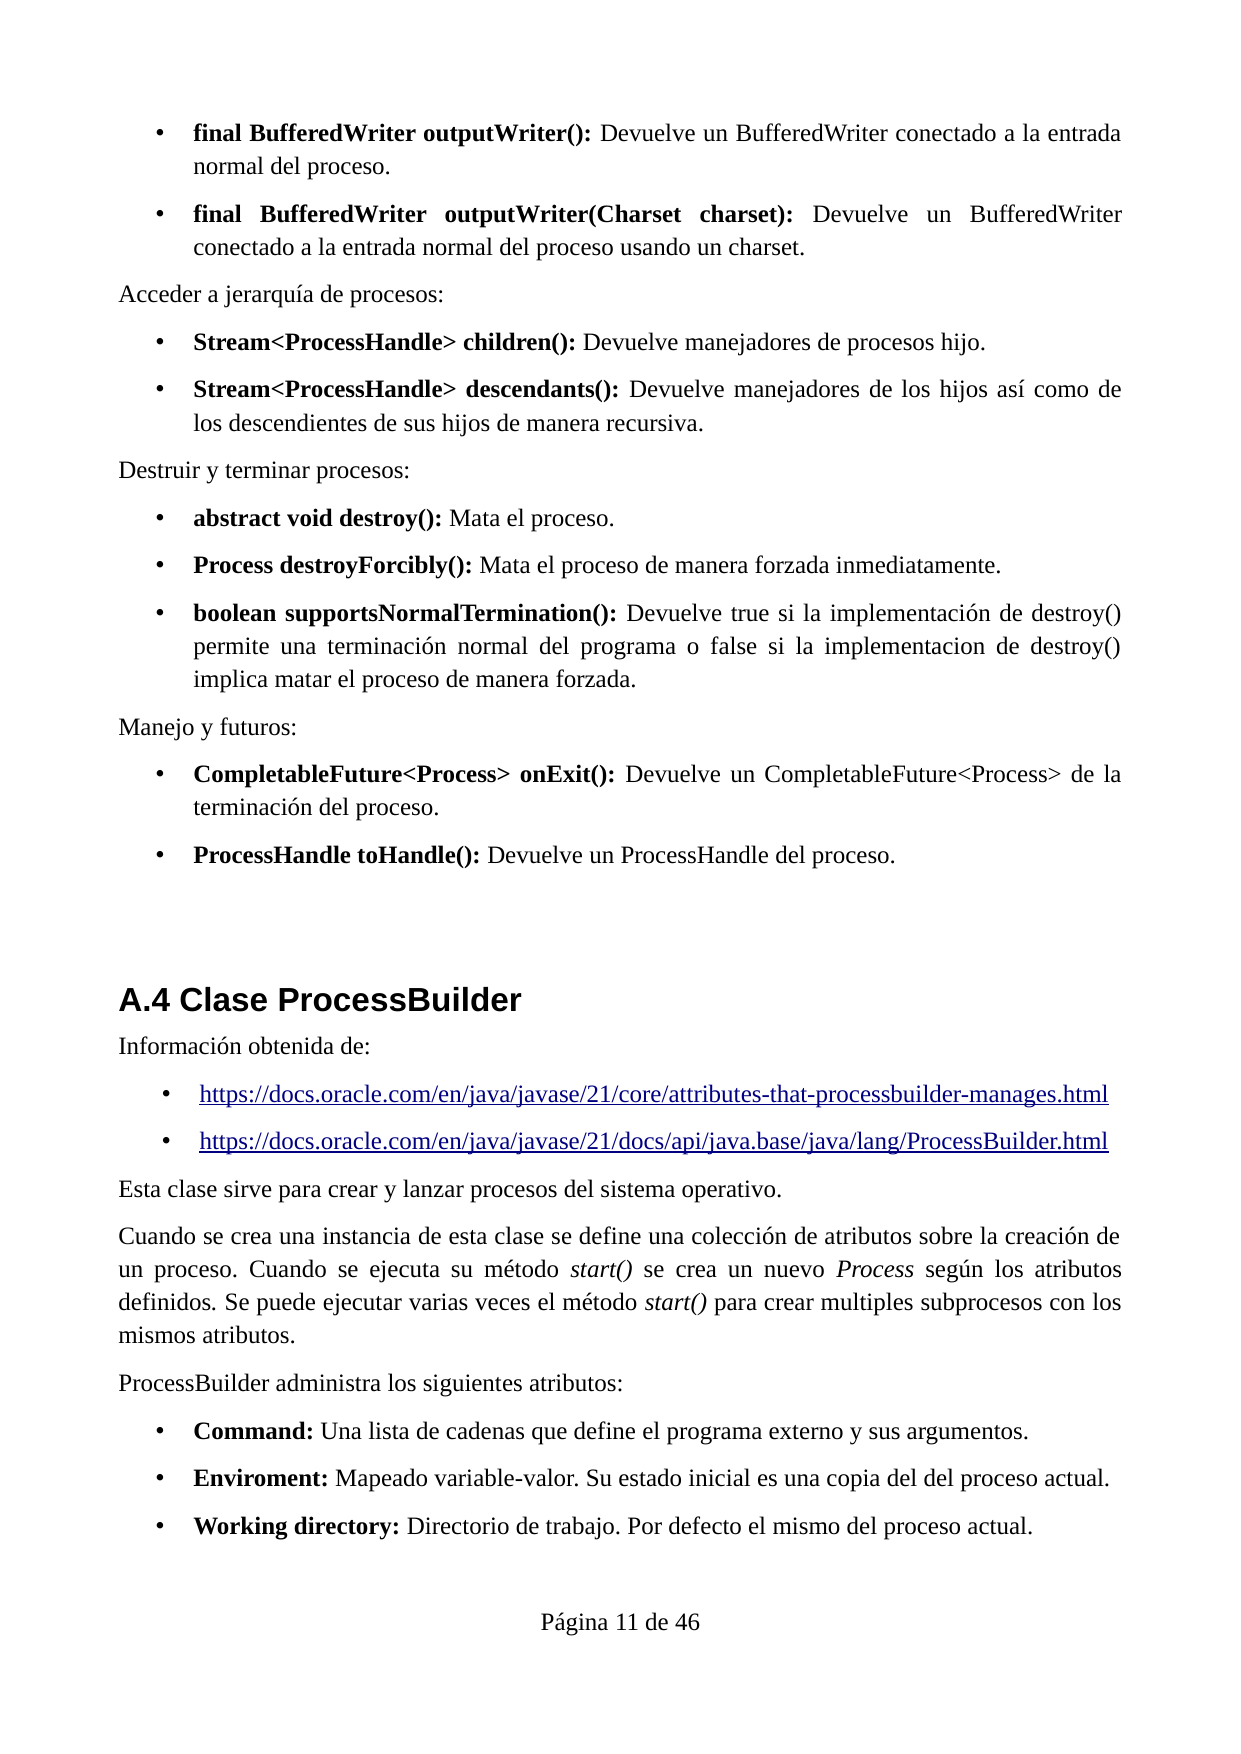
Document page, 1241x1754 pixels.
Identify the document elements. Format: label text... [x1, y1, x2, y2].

list CompletableFuture<Process> onExit(): Devuelve un CompletableFuture<Process> de la terminación del proceso. [156, 759, 1122, 821]
list final BufferedWriter outputWriter(): Devuelve un BufferedWriter conectado a la entrada normal del proceso. [156, 118, 1122, 180]
list Enviroment: Mapeado variable-valor. Su estado inicial es una copia del del proceso actual. [156, 1463, 1122, 1492]
list Stream<ProcessHandle> children(): Devuelve manejadores de procesos hijo. [156, 327, 1122, 356]
subtitle A.4 Clase ProcessBuilder [118, 980, 1122, 1018]
text Acceder a jerarquía de procesos: [118, 279, 1122, 308]
text Destruir y terminar procesos: [118, 455, 1122, 484]
list Command: Una lista de cadenas que define el programa externo y sus argumentos. [156, 1416, 1122, 1444]
list boolean supportsNormalTermination(): Devuelve true si la implementación de destroy() permite una terminación normal del programa o false si la implementacion de destroy() implica matar el proceso de manera forzada. [156, 598, 1122, 693]
text Esta clase sirve para crear y lanzar procesos del sistema operativo. [118, 1174, 1122, 1203]
list https://docs.oracle.com/en/java/javase/21/core/attributes-that-processbuilder-manages.html [162, 1079, 1122, 1107]
list ProcessHandle toHandle(): Devuelve un ProcessHandle del proceso. [156, 840, 1122, 869]
list Working directory: Directorio de trabajo. Por defecto el mismo del proceso actual. [156, 1511, 1122, 1540]
text Información obtenida de: [118, 1031, 1122, 1060]
list https://docs.oracle.com/en/java/javase/21/docs/api/java.base/java/lang/ProcessBuilder.html [162, 1126, 1122, 1155]
list Stream<ProcessHandle> descendants(): Devuelve manejadores de los hijos así como de los descendientes de sus hijos de manera recursiva. [156, 374, 1122, 436]
text Manejo y futuros: [118, 712, 1122, 740]
list abstract void destroy(): Mata el proceso. [156, 503, 1122, 532]
text ProcessBuilder administra los siguientes atributos: [118, 1368, 1122, 1397]
list Process destroyForcibly(): Mata el proceso de manera forzada inmediatamente. [156, 550, 1122, 579]
list final BufferedWriter outputWriter(Charset charset): Devuelve un BufferedWriter conectado a la entrada normal del proceso usando un charset. [156, 199, 1122, 261]
text Cuando se crea una instancia de esta clase se define una colección de atributos sobre la creación de un proceso. Cuando se ejecuta su método start() se crea un nuevo Process según los atributos definidos. Se puede ejecutar varias veces el método start() para crear multiples subprocesos con los mismos atributos. [118, 1221, 1122, 1349]
